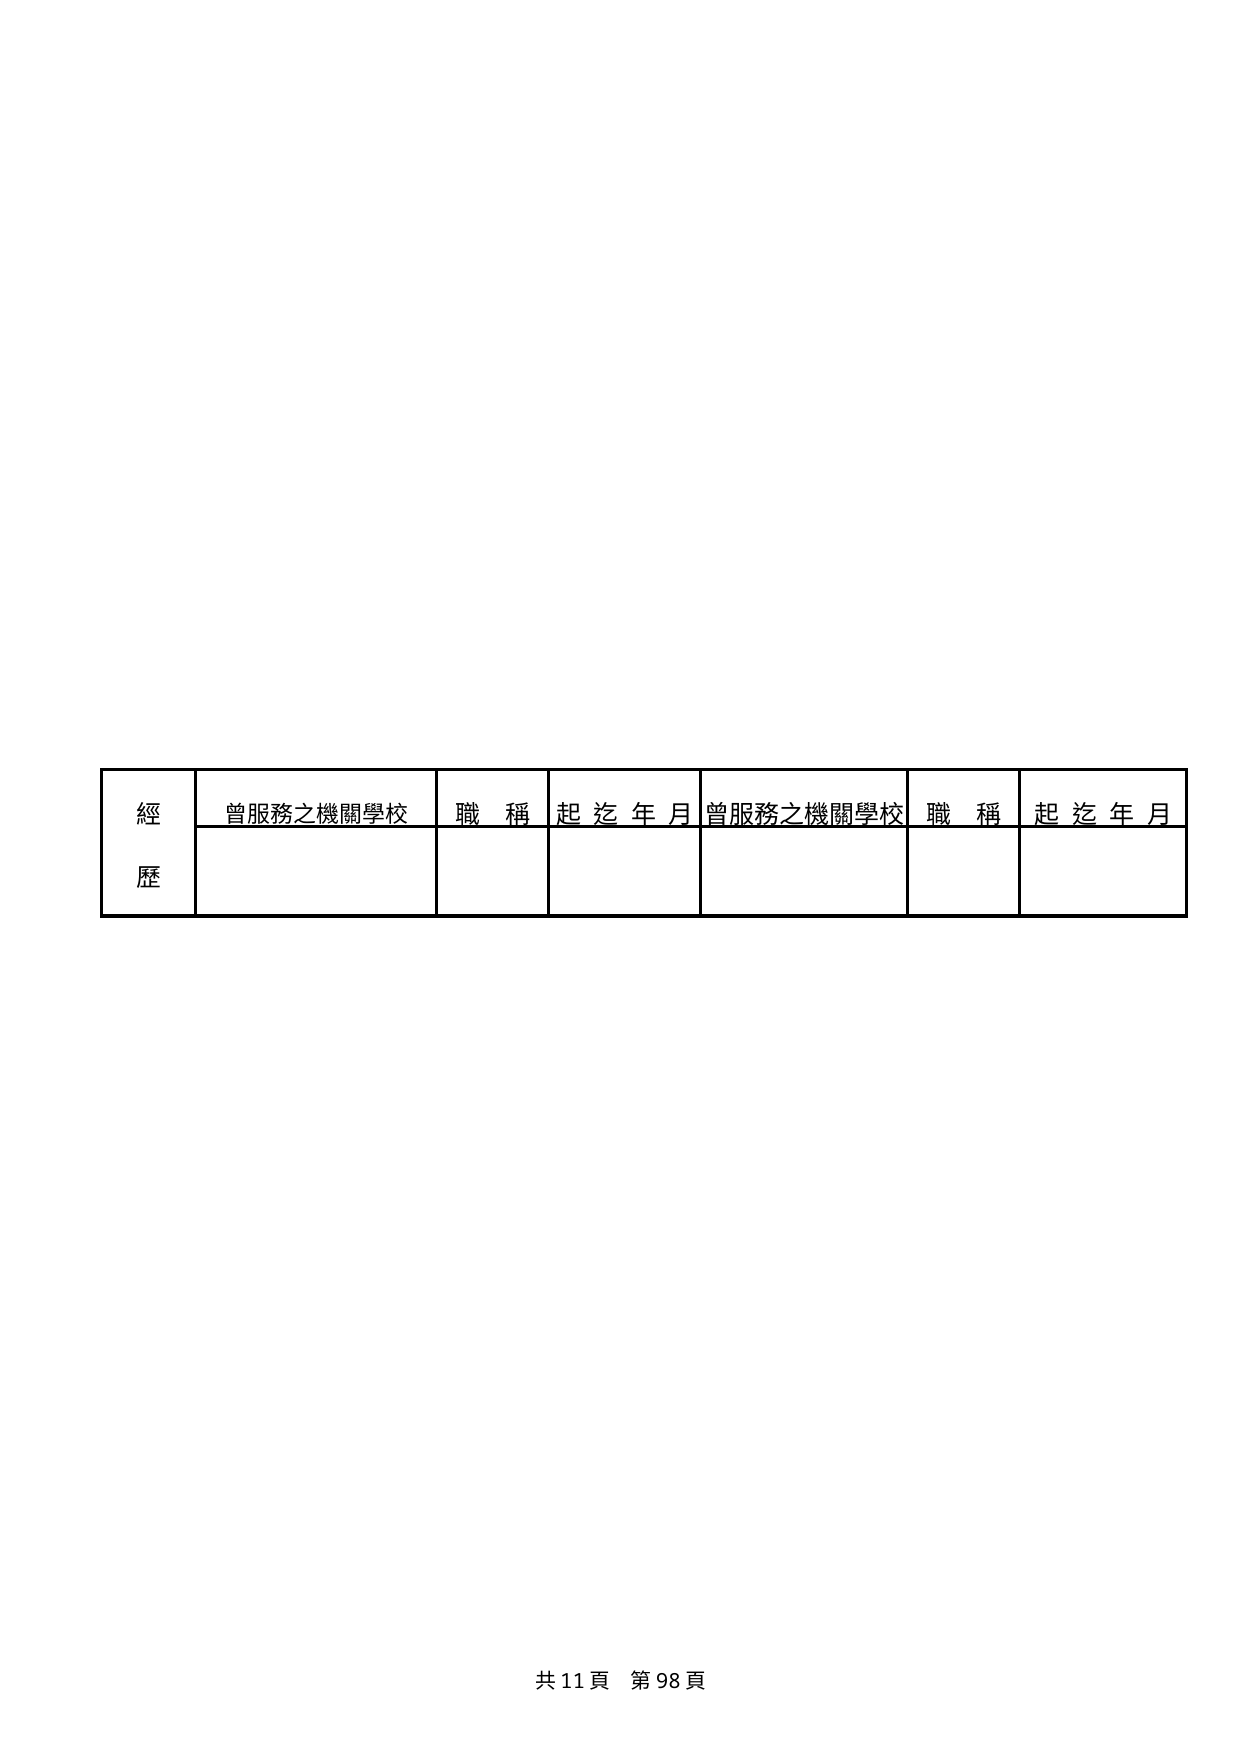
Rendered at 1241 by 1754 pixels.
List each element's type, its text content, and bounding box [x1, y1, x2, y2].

table_cell [702, 828, 906, 914]
table_cell 職 稱 [438, 771, 547, 825]
table_cell 曾服務之機關學校 [197, 771, 435, 825]
table_cell [1021, 828, 1185, 914]
table_cell 經 歷 [103, 771, 194, 914]
table_cell 起 迄 年 月 [550, 771, 699, 825]
table_cell 曾服務之機關學校 [702, 771, 906, 825]
table_cell [550, 828, 699, 914]
table_cell [909, 828, 1018, 914]
table_cell [197, 828, 435, 914]
table_cell 起 迄 年 月 [1021, 771, 1185, 825]
table_cell 職 稱 [909, 771, 1018, 825]
table_cell [438, 828, 547, 914]
